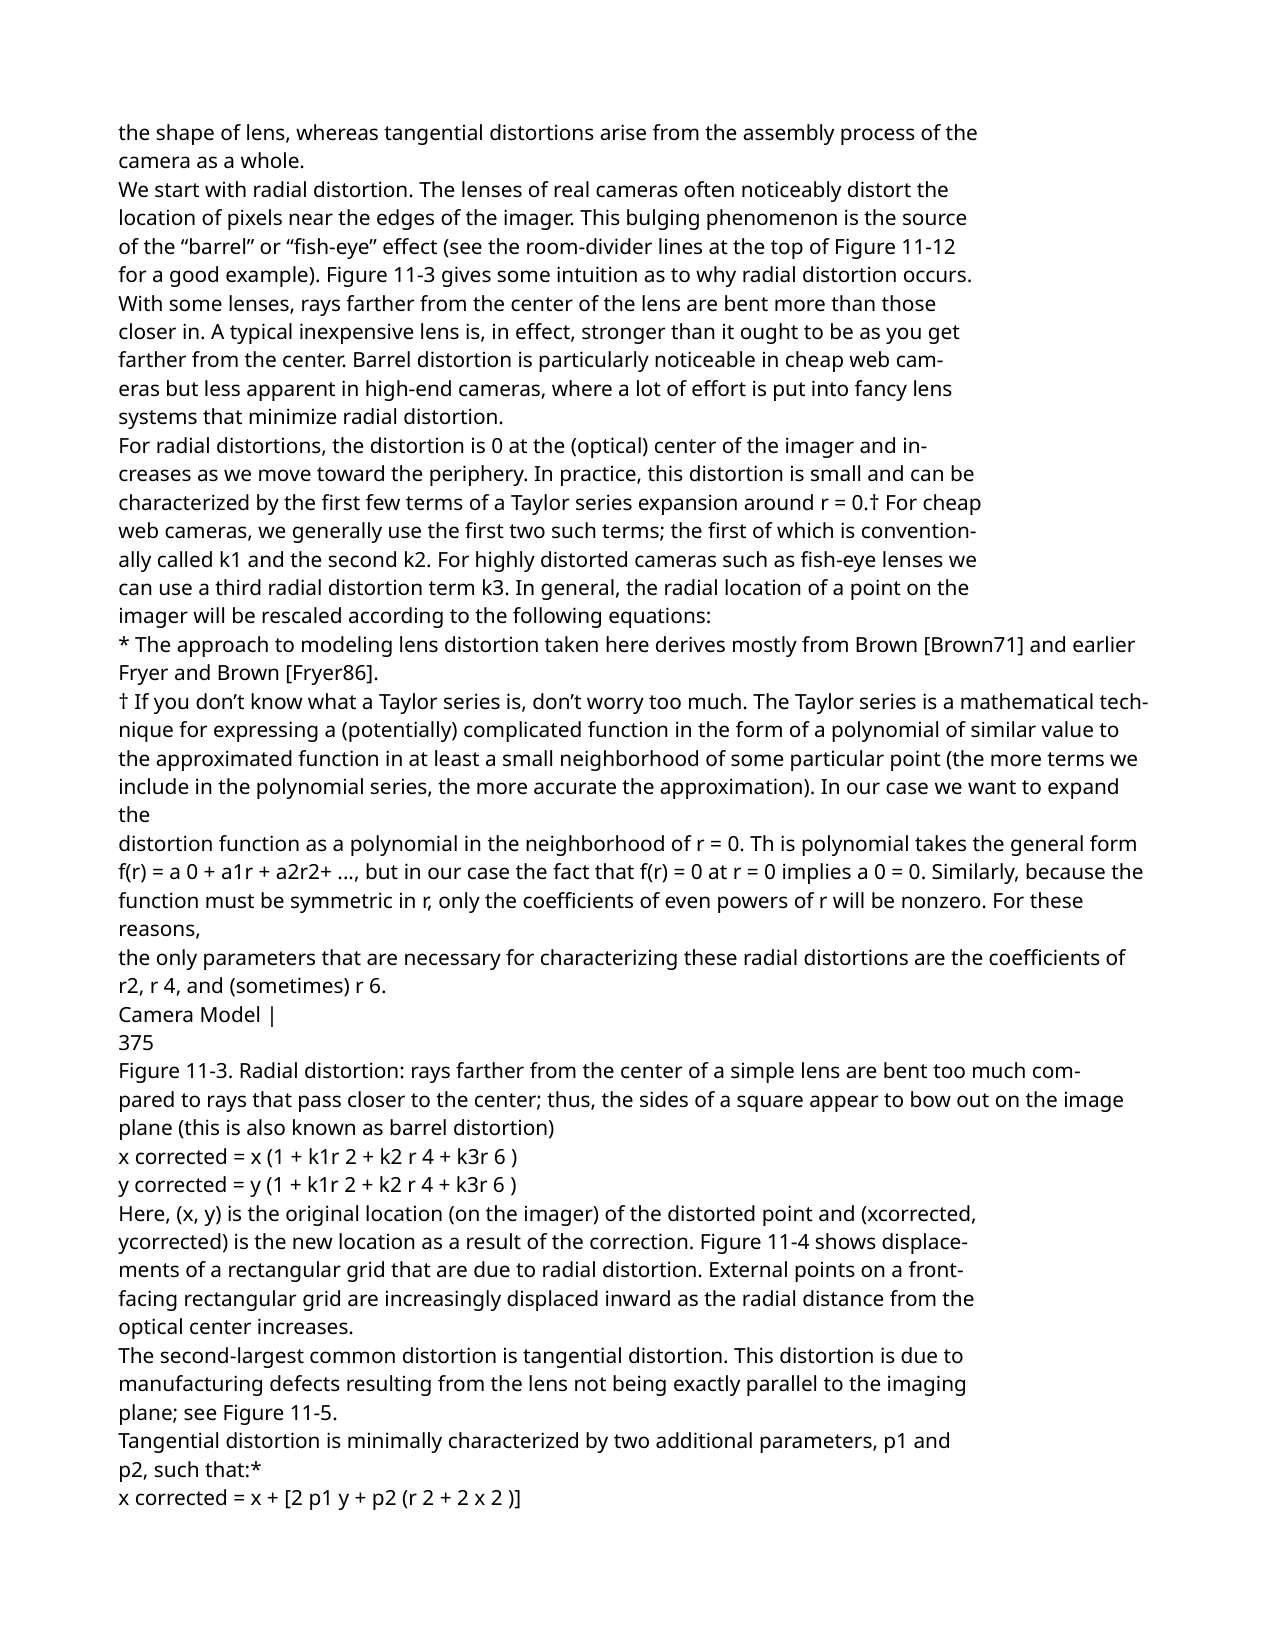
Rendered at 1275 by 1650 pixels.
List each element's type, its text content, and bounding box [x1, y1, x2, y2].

text farther from the center. Barrel distortion is particularly noticeable in cheap web cam- [118, 346, 1157, 374]
text the shape of lens, whereas tangential distortions arise from the assembly process of the [118, 118, 1157, 147]
text Camera Model | [118, 1000, 1157, 1028]
text For radial distortions, the distortion is 0 at the (optical) center of the imager and in- [118, 431, 1157, 459]
text optical center increases. [118, 1312, 1157, 1341]
text function must be symmetric in r, only the coefficients of even powers of r will be nonzero. For these reasons, [118, 886, 1157, 943]
text pared to rays that pass closer to the center; thus, the sides of a square appear to bow out on the image [118, 1085, 1157, 1113]
text plane; see Figure 11-5. [118, 1398, 1157, 1426]
text 375 [118, 1028, 1157, 1057]
text We start with radial distortion. The lenses of real cameras often noticeably distort the [118, 175, 1157, 203]
text for a good example). Figure 11-3 gives some intuition as to why radial distortion occurs. [118, 260, 1157, 289]
text web cameras, we generally use the first two such terms; the first of which is convention- [118, 516, 1157, 545]
text p2, such that:* [118, 1455, 1157, 1483]
text * The approach to modeling lens distortion taken here derives mostly from Brown [Brown71] and earlier [118, 630, 1157, 658]
text † If you don’t know what a Taylor series is, don’t worry too much. The Taylor series is a mathematical tech- [118, 687, 1157, 715]
text closer in. A typical inexpensive lens is, in effect, stronger than it ought to be as you get [118, 317, 1157, 346]
text With some lenses, rays farther from the center of the lens are bent more than those [118, 289, 1157, 317]
text characterized by the first few terms of a Taylor series expansion around r = 0.† For cheap [118, 488, 1157, 516]
text eras but less apparent in high-end cameras, where a lot of effort is put into fancy lens [118, 374, 1157, 402]
text Tangential distortion is minimally characterized by two additional parameters, p1 and [118, 1426, 1157, 1455]
text include in the polynomial series, the more accurate the approximation). In our case we want to expand the [118, 772, 1157, 829]
text x corrected = x (1 + k1r 2 + k2 r 4 + k3r 6 ) [118, 1142, 1157, 1170]
text of the “barrel” or “fish-eye” effect (see the room-divider lines at the top of Figure 11-12 [118, 232, 1157, 260]
text imager will be rescaled according to the following equations: [118, 602, 1157, 630]
text nique for expressing a (potentially) complicated function in the form of a polynomial of similar value to [118, 715, 1157, 744]
text ments of a rectangular grid that are due to radial distortion. External points on a front- [118, 1256, 1157, 1284]
text camera as a whole. [118, 147, 1157, 175]
text the approximated function in at least a small neighborhood of some particular point (the more terms we [118, 744, 1157, 772]
text r2, r 4, and (sometimes) r 6. [118, 971, 1157, 1000]
text Fryer and Brown [Fryer86]. [118, 658, 1157, 687]
text location of pixels near the edges of the imager. This bulging phenomenon is the source [118, 203, 1157, 232]
text the only parameters that are necessary for characterizing these radial distortions are the coefficients of [118, 943, 1157, 971]
text can use a third radial distortion term k3. In general, the radial location of a point on the [118, 573, 1157, 602]
text manufacturing defects resulting from the lens not being exactly parallel to the imaging [118, 1369, 1157, 1398]
text x corrected = x + [2 p1 y + p2 (r 2 + 2 x 2 )] [118, 1483, 1157, 1512]
text f(r) = a 0 + a1r + a2r2+ ..., but in our case the fact that f(r) = 0 at r = 0 implies a 0 = 0. Similarly, because the [118, 857, 1157, 886]
text plane (this is also known as barrel distortion) [118, 1113, 1157, 1142]
text distortion function as a polynomial in the neighborhood of r = 0. Th is polynomial takes the general form [118, 829, 1157, 857]
text systems that minimize radial distortion. [118, 402, 1157, 431]
text ally called k1 and the second k2. For highly distorted cameras such as fish-eye lenses we [118, 545, 1157, 573]
text ycorrected) is the new location as a result of the correction. Figure 11-4 shows displace- [118, 1227, 1157, 1256]
text The second-largest common distortion is tangential distortion. This distortion is due to [118, 1341, 1157, 1369]
text Figure 11-3. Radial distortion: rays farther from the center of a simple lens are bent too much com- [118, 1057, 1157, 1085]
text y corrected = y (1 + k1r 2 + k2 r 4 + k3r 6 ) [118, 1170, 1157, 1199]
text Here, (x, y) is the original location (on the imager) of the distorted point and (xcorrected, [118, 1199, 1157, 1227]
text creases as we move toward the periphery. In practice, this distortion is small and can be [118, 459, 1157, 488]
text facing rectangular grid are increasingly displaced inward as the radial distance from the [118, 1284, 1157, 1312]
